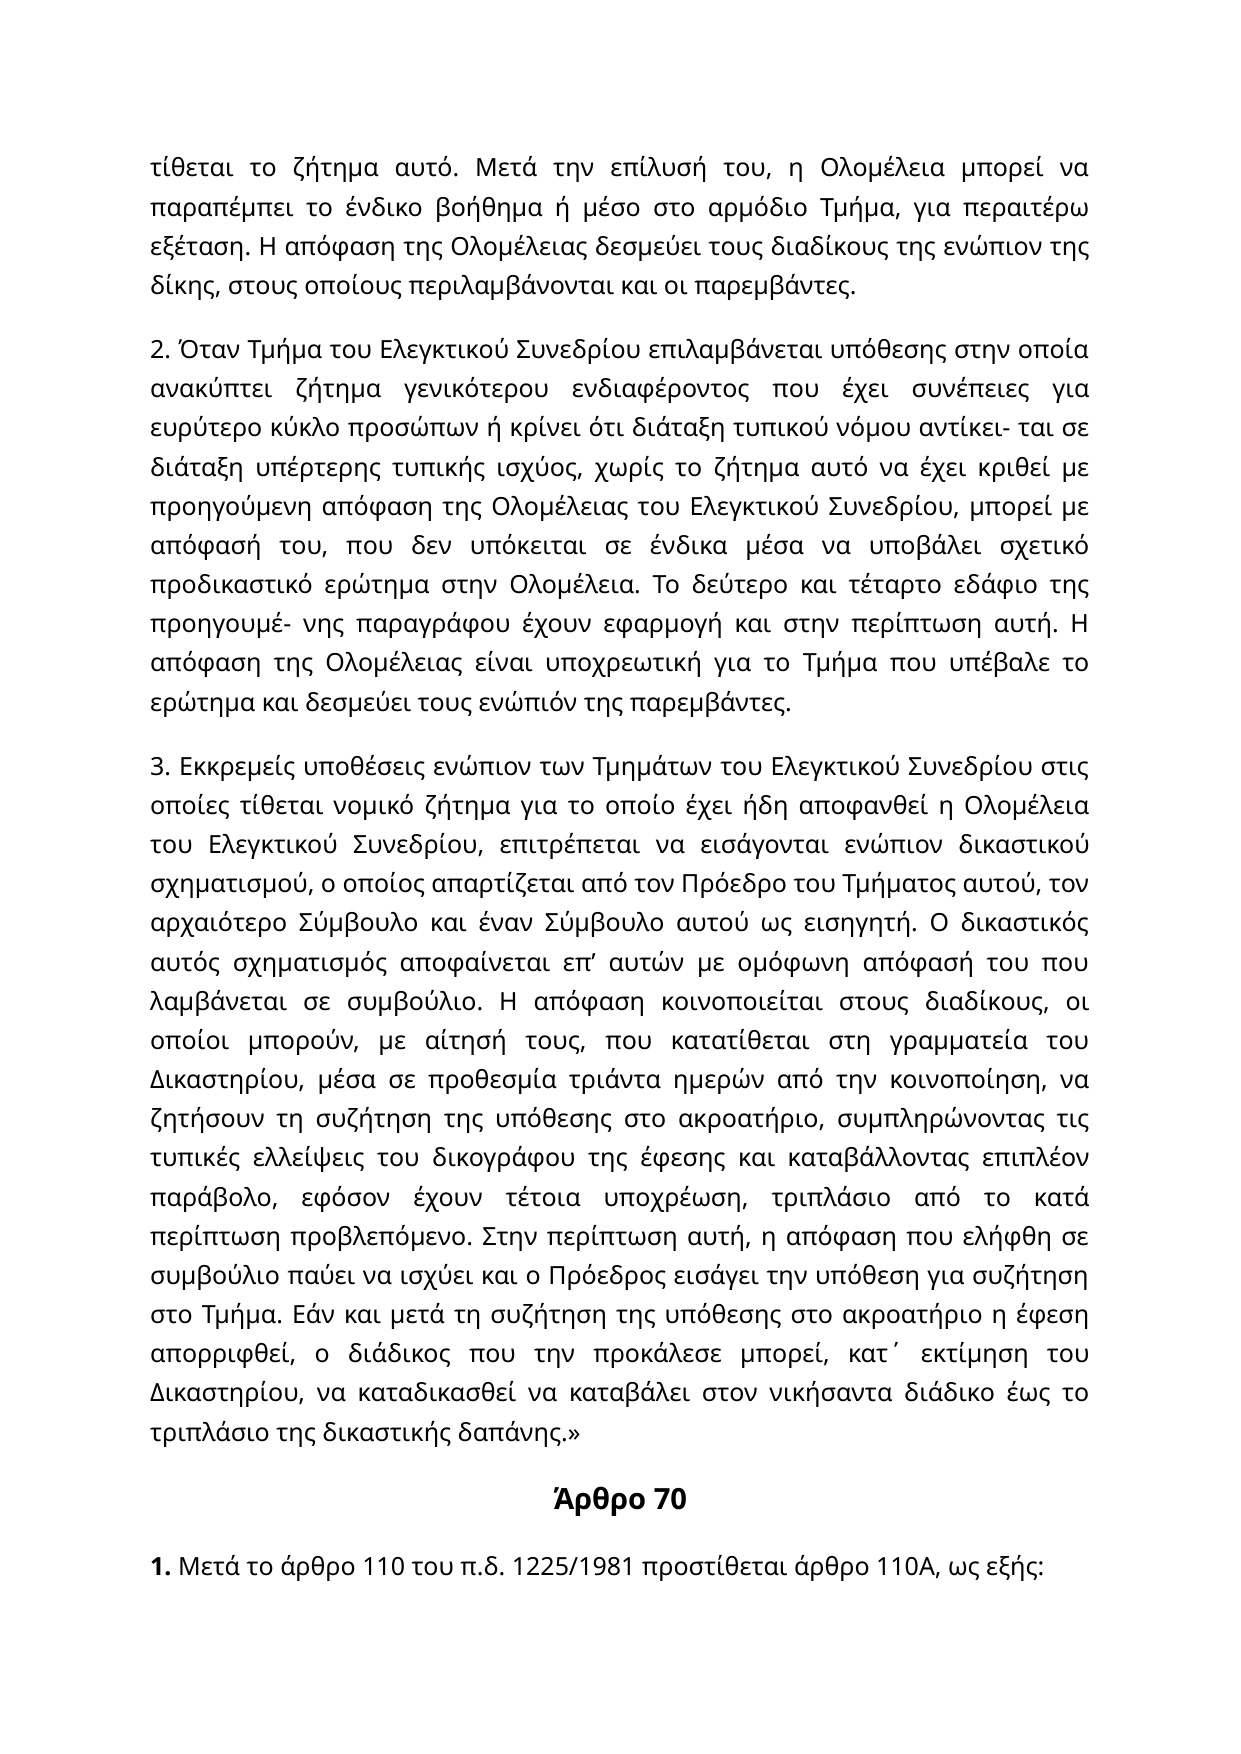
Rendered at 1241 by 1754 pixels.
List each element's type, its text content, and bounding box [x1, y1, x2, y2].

subtitle Άρθρο 70 [150, 1478, 1090, 1518]
text 3. Εκκρεμείς υποθέσεις ενώπιον των Τμημάτων του Ελεγκτικού Συνεδρίου στις οποίες τίθεται νομικό ζήτημα για το οποίο έχει ήδη αποφανθεί η Ολομέλεια του Ελεγκτικού Συνεδρίου, επιτρέπεται να εισάγονται ενώπιον δικαστικού σχηματισμού, ο οποίος απαρτίζεται από τον Πρόεδρο του Τμήματος αυτού, τον αρχαιότερο Σύμβουλο και έναν Σύμβουλο αυτού ως εισηγητή. Ο δικαστικός αυτός σχηματισμός αποφαίνεται επ’ αυτών με ομόφωνη απόφασή του που λαμβάνεται σε συμβούλιο. Η απόφαση κοινοποιείται στους διαδίκους, οι οποίοι μπορούν, με αίτησή τους, που κατατίθεται στη γραμματεία του Δικαστηρίου, μέσα σε προθεσμία τριάντα ημερών από την κοινοποίηση, να ζητήσουν τη συζήτηση της υπόθεσης στο ακροατήριο, συμπληρώνοντας τις τυπικές ελλείψεις του δικογράφου της έφεσης και καταβάλλοντας επιπλέον παράβολο, εφόσον έχουν τέτοια υποχρέωση, τριπλάσιο από το κατά περίπτωση προβλεπόμενο. Στην περίπτωση αυτή, η απόφαση που ελήφθη σε συμβούλιο παύει να ισχύει και ο Πρόεδρος εισάγει την υπόθεση για συζήτηση στο Τμήμα. Εάν και μετά τη συζήτηση της υπόθεσης στο ακροατήριο η έφεση απορριφθεί, ο διάδικος που την προκάλεσε μπορεί, κατ΄ εκτίμηση του Δικαστηρίου, να καταδικασθεί να καταβάλει στον νικήσαντα διάδικο έως το τριπλάσιο της δικαστικής δαπάνης.» [150, 748, 1090, 1448]
text 2. Όταν Τμήμα του Ελεγκτικού Συνεδρίου επιλαμβάνεται υπόθεσης στην οποία ανακύπτει ζήτημα γενικότερου ενδιαφέροντος που έχει συνέπειες για ευρύτερο κύκλο προσώπων ή κρίνει ότι διάταξη τυπικού νόμου αντίκει- ται σε διάταξη υπέρτερης τυπικής ισχύος, χωρίς το ζήτημα αυτό να έχει κριθεί με προηγούμενη απόφαση της Ολομέλειας του Ελεγκτικού Συνεδρίου, μπορεί με απόφασή του, που δεν υπόκειται σε ένδικα μέσα να υποβάλει σχετικό προδικαστικό ερώτημα στην Ολομέλεια. Το δεύτερο και τέταρτο εδάφιο της προηγουμέ- νης παραγράφου έχουν εφαρμογή και στην περίπτωση αυτή. Η απόφαση της Ολομέλειας είναι υποχρεωτική για το Τμήμα που υπέβαλε το ερώτημα και δεσμεύει τους ενώπιόν της παρεμβάντες. [150, 332, 1090, 718]
text 1. Μετά το άρθρο 110 του π.δ. 1225/1981 προστίθεται άρθρο 110Α, ως εξής: [150, 1549, 1090, 1583]
text τίθεται το ζήτημα αυτό. Μετά την επίλυσή του, η Ολομέλεια μπορεί να παραπέμπει το ένδικο βοήθημα ή μέσο στο αρμόδιο Τμήμα, για περαιτέρω εξέταση. Η απόφαση της Ολομέλειας δεσμεύει τους διαδίκους της ενώπιoν της δίκης, στους οποίους περιλαμβάνονται και οι παρεμβάντες. [150, 150, 1090, 302]
